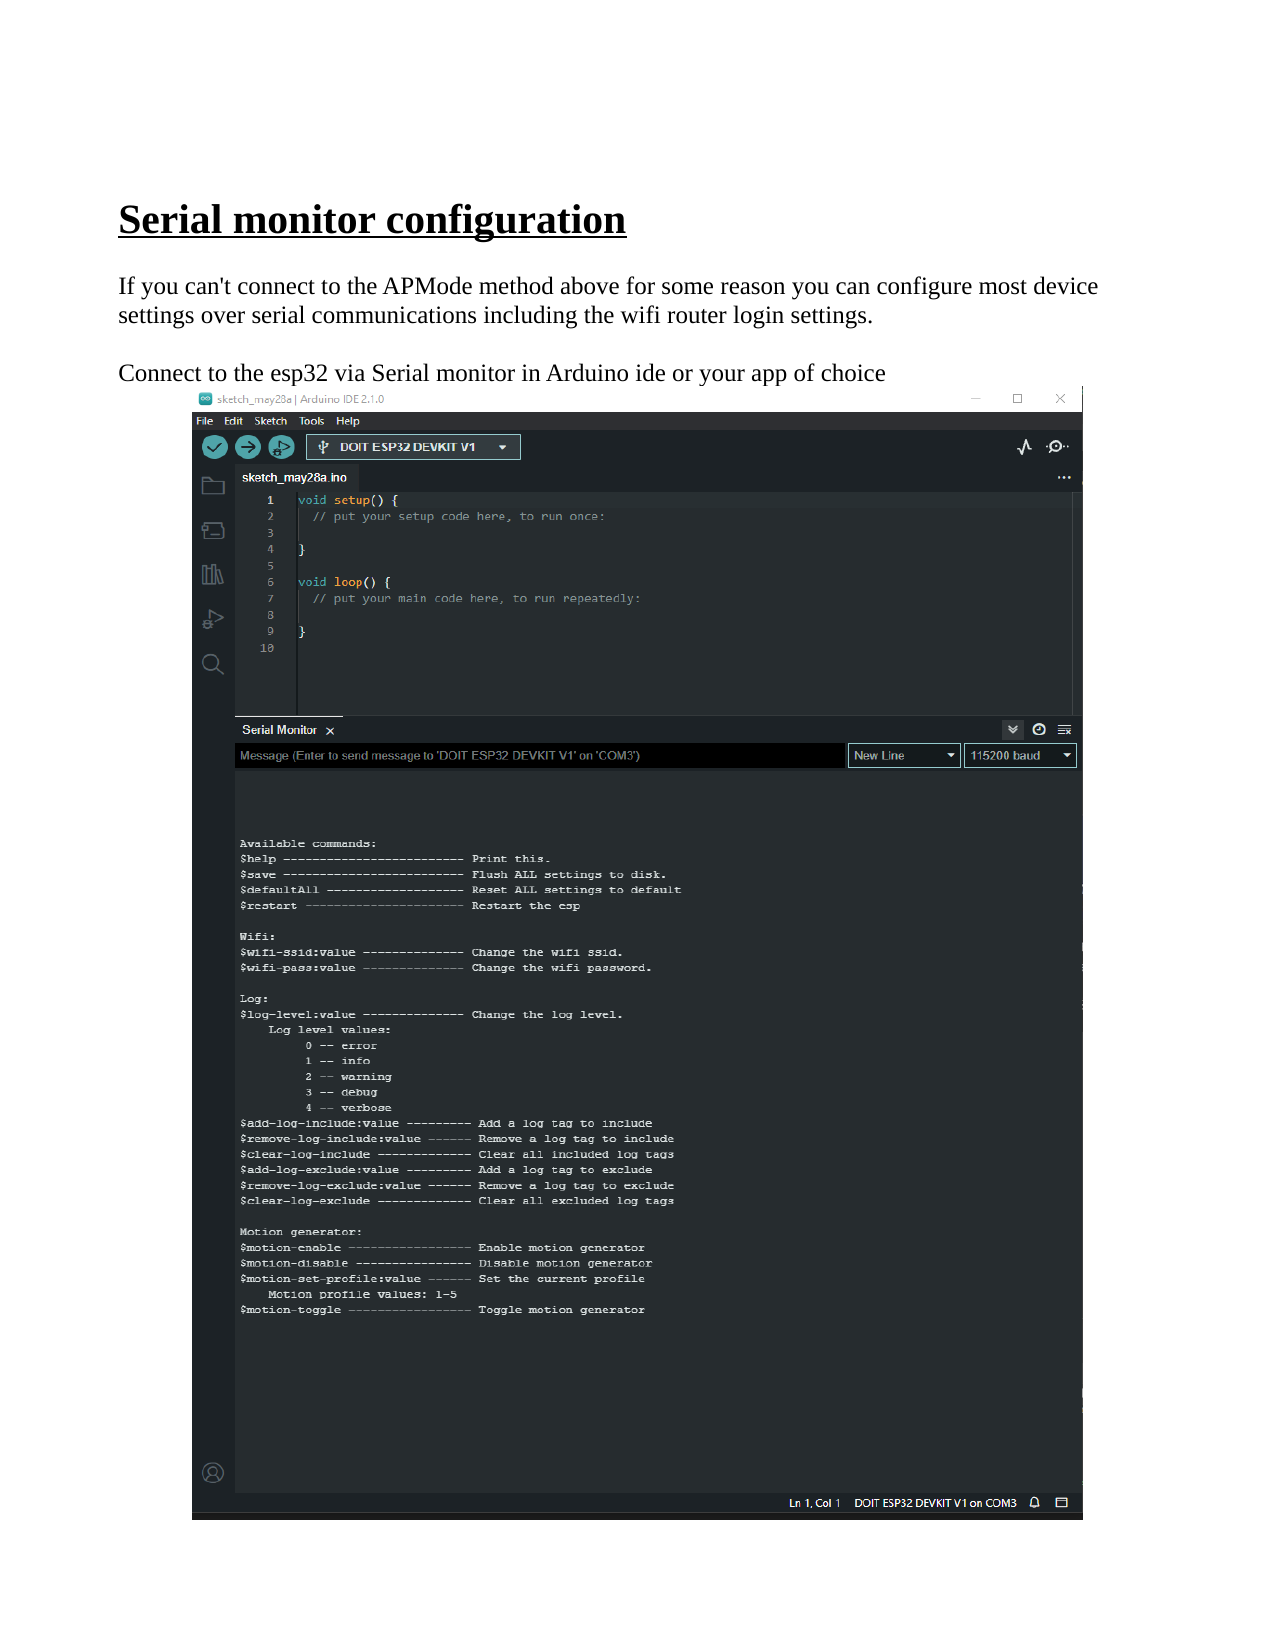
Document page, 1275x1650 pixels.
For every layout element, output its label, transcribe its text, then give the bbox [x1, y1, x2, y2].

text If you can't connect to the APMode method above for some reason you can configure most device settings over serial communications including the wifi router login settings. [118, 271, 1157, 329]
text Connect to the esp32 via Serial monitor in Arduino ide or your app of choice [118, 358, 1157, 386]
text Serial monitor configuration [118, 195, 1157, 243]
picture [192, 386, 1083, 1520]
